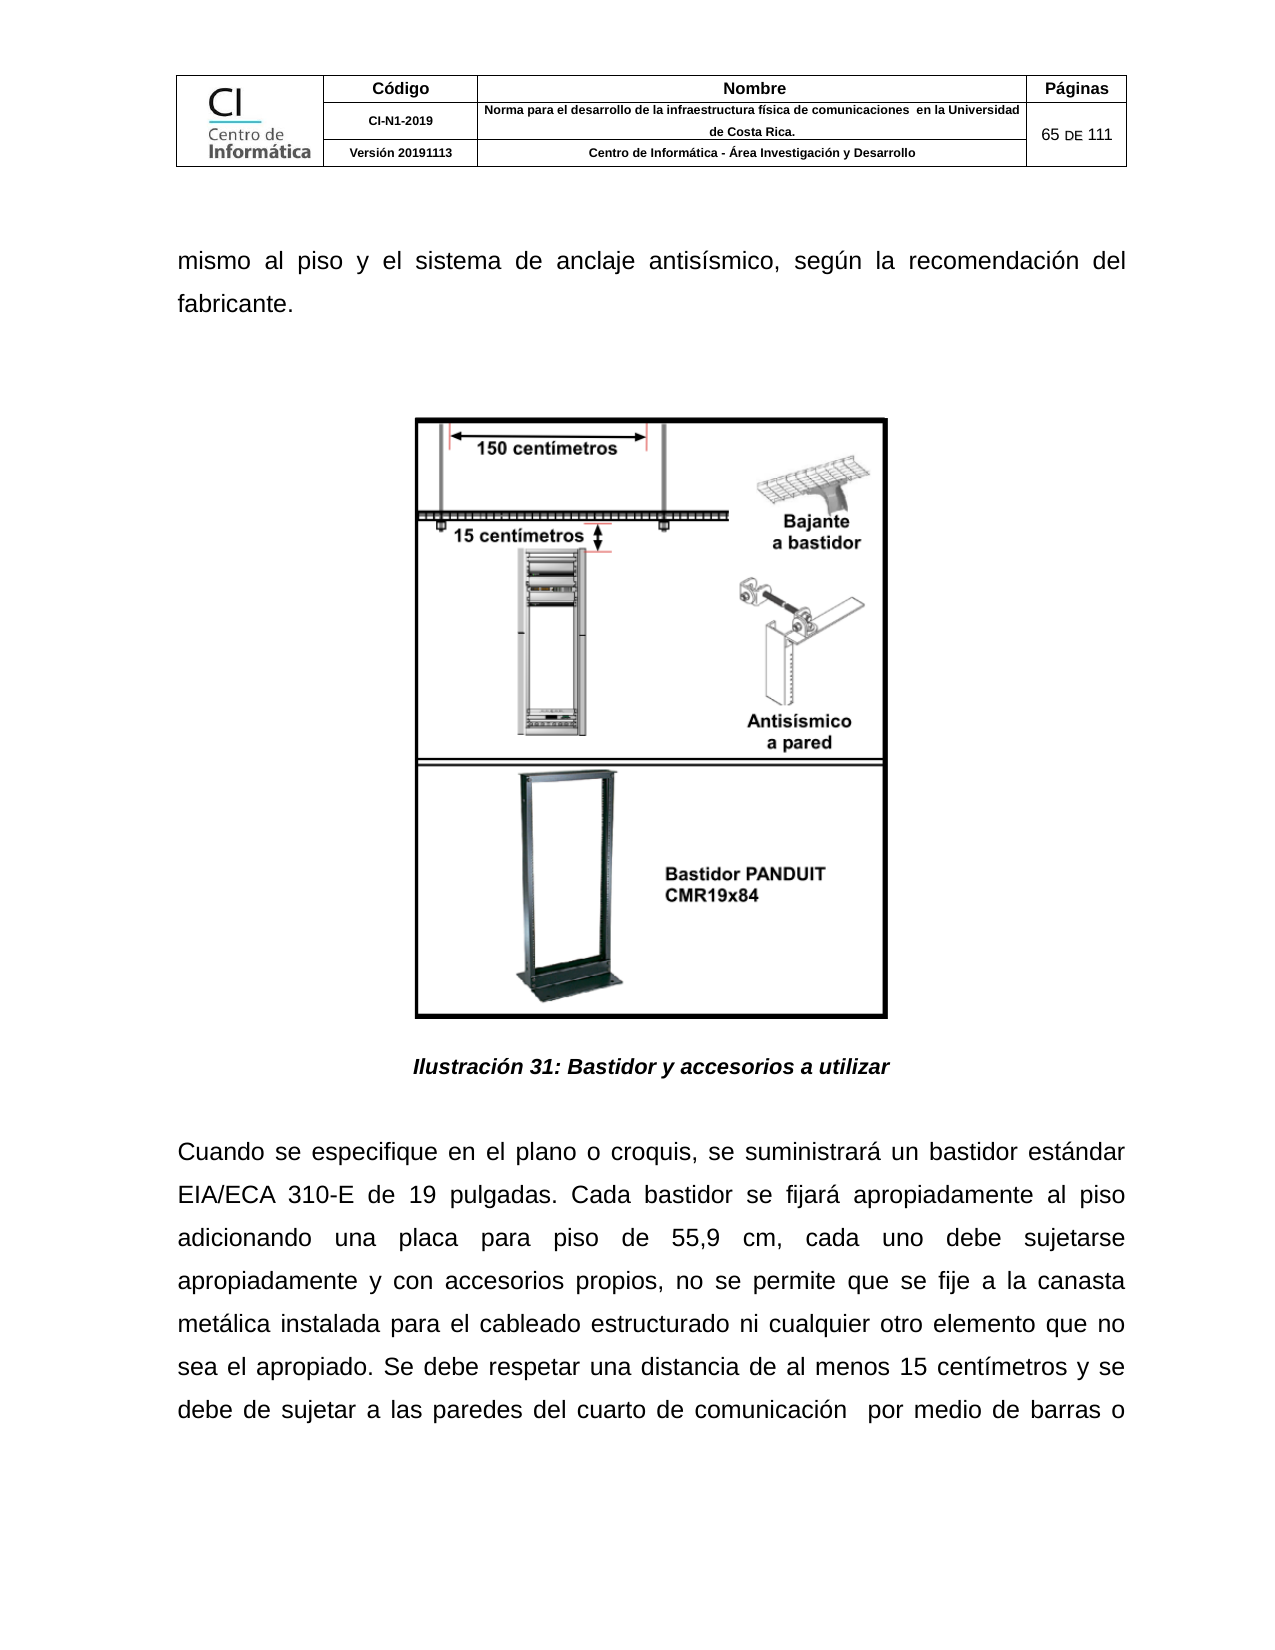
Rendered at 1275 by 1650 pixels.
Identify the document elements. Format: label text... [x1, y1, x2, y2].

text Cuando se especifique en el plano o croquis, se suministrará un bastidor estándar EIA/ECA 310-E de 19 pulgadas. Cada bastidor se fijará apropiadamente al piso adicionando una placa para piso de 55,9 cm, cada uno debe sujetarse apropiadamente y con accesorios propios, no se permite que se fije a la canasta metálica instalada para el cableado estructurado ni cualquier otro elemento que no sea el apropiado. Se debe respetar una distancia de al menos 15 centímetros y se debe de sujetar a las paredes del cuarto de comunicación por medio de barras o [177, 1137, 1127, 1424]
picture [414, 417, 890, 1019]
picture [206, 81, 312, 160]
text mismo al piso y el sistema de anclaje antisísmico, según la recomendación del fabricante. [177, 246, 1127, 318]
text Ilustración 31: Bastidor y accesorios a utilizar [246, 1054, 1058, 1079]
